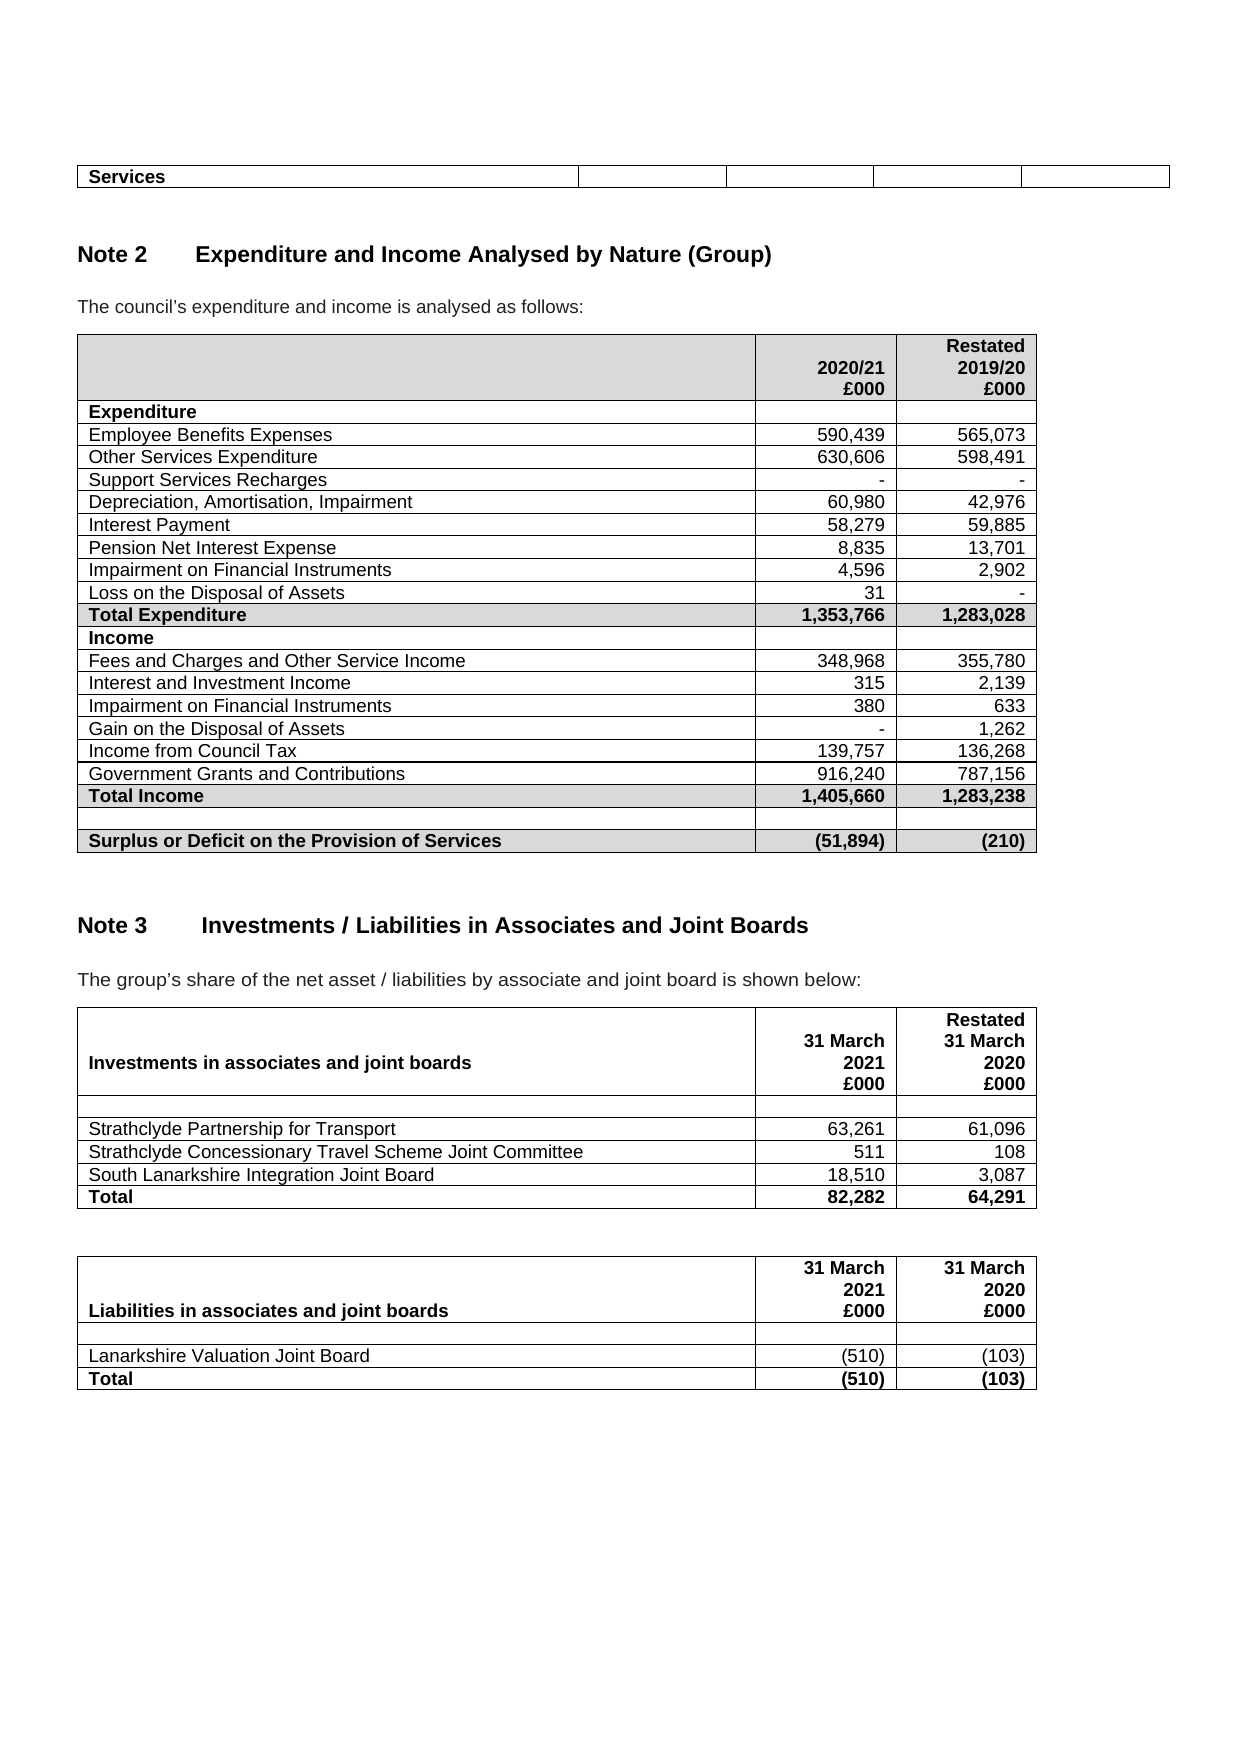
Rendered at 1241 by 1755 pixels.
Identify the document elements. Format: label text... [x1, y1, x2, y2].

table_cell Total Expenditure [78, 604, 755, 626]
table_cell Interest Payment [78, 514, 755, 535]
table_cell 590,439 [756, 424, 896, 445]
table_cell [727, 166, 873, 187]
table_cell Income [78, 627, 755, 648]
table_cell 58,279 [756, 514, 896, 535]
table_cell Interest and Investment Income [78, 672, 755, 694]
table_cell 1,283,028 [897, 604, 1036, 626]
table_header Investments in associates and joint boards [78, 1008, 755, 1094]
table_cell 565,073 [897, 424, 1036, 445]
table_cell Pension Net Interest Expense [78, 536, 755, 558]
table_cell Services [78, 166, 578, 187]
table_cell 2,139 [897, 672, 1036, 694]
table_cell Loss on the Disposal of Assets [78, 582, 755, 603]
table_header Restated 31 March 2020 £000 [897, 1008, 1036, 1094]
subtitle Note 2 Expenditure and Income Analysed by Nature (Group) [77, 241, 1163, 267]
table_cell [78, 1096, 755, 1117]
table_header [78, 335, 755, 400]
table_cell - [756, 717, 896, 739]
table_header 31 March 2021 £000 [756, 1008, 896, 1094]
table_cell Fees and Charges and Other Service Income [78, 650, 755, 671]
table_cell [897, 1323, 1036, 1344]
table_header 31 March 2020 £000 [897, 1257, 1036, 1322]
table_cell [897, 808, 1036, 829]
table_cell Total [78, 1368, 755, 1389]
table_cell 31 [756, 582, 896, 603]
table_cell Income from Council Tax [78, 740, 755, 761]
table_cell 63,261 [756, 1118, 896, 1140]
table_cell Impairment on Financial Instruments [78, 695, 755, 716]
table_cell [78, 1323, 755, 1344]
table_cell 42,976 [897, 491, 1036, 513]
table_cell (210) [897, 830, 1036, 852]
table_cell - [897, 469, 1036, 490]
table_cell 1,353,766 [756, 604, 896, 626]
table_cell South Lanarkshire Integration Joint Board [78, 1164, 755, 1185]
table_cell 64,291 [897, 1186, 1036, 1208]
table_cell 315 [756, 672, 896, 694]
table_cell 1,405,660 [756, 785, 896, 807]
table_cell 787,156 [897, 763, 1036, 784]
table_cell (103) [897, 1345, 1036, 1367]
table_cell Expenditure [78, 401, 755, 422]
table_cell 8,835 [756, 536, 896, 558]
table_cell Surplus or Deficit on the Provision of Services [78, 830, 755, 852]
table_cell Government Grants and Contributions [78, 763, 755, 784]
table_cell [874, 166, 1021, 187]
table_cell 348,968 [756, 650, 896, 671]
table_cell [579, 166, 726, 187]
table_cell [756, 627, 896, 648]
table_cell [756, 1096, 896, 1117]
table_cell Employee Benefits Expenses [78, 424, 755, 445]
table_cell 61,096 [897, 1118, 1036, 1140]
table_cell [897, 401, 1036, 422]
table_cell Lanarkshire Valuation Joint Board [78, 1345, 755, 1367]
table_cell 139,757 [756, 740, 896, 761]
table_cell [756, 1323, 896, 1344]
table_cell 3,087 [897, 1164, 1036, 1185]
table_cell 18,510 [756, 1164, 896, 1185]
table_cell (510) [756, 1345, 896, 1367]
table_cell 1,262 [897, 717, 1036, 739]
table_cell 108 [897, 1141, 1036, 1162]
table_cell 598,491 [897, 446, 1036, 468]
table_header 2020/21 £000 [756, 335, 896, 400]
table_cell Total Income [78, 785, 755, 807]
table_cell 82,282 [756, 1186, 896, 1208]
table_cell - [756, 469, 896, 490]
table_cell [897, 1096, 1036, 1117]
table_cell Strathclyde Partnership for Transport [78, 1118, 755, 1140]
table_cell 511 [756, 1141, 896, 1162]
text The council’s expenditure and income is analysed as follows: [77, 274, 1163, 317]
table_cell (510) [756, 1368, 896, 1389]
table_cell Gain on the Disposal of Assets [78, 717, 755, 739]
table_cell 136,268 [897, 740, 1036, 761]
table_cell 630,606 [756, 446, 896, 468]
table_cell (51,894) [756, 830, 896, 852]
table_cell Strathclyde Concessionary Travel Scheme Joint Committee [78, 1141, 755, 1162]
table_header Liabilities in associates and joint boards [78, 1257, 755, 1322]
table_header 31 March 2021 £000 [756, 1257, 896, 1322]
table_cell 4,596 [756, 559, 896, 581]
table_cell [756, 401, 896, 422]
table_cell 380 [756, 695, 896, 716]
table_cell 13,701 [897, 536, 1036, 558]
table_cell - [897, 582, 1036, 603]
table_cell 355,780 [897, 650, 1036, 671]
table_cell [78, 808, 755, 829]
table_cell 60,980 [756, 491, 896, 513]
table_cell 2,902 [897, 559, 1036, 581]
table_cell 59,885 [897, 514, 1036, 535]
text The group’s share of the net asset / liabilities by associate and joint board is shown below: [77, 947, 1163, 991]
table_cell [897, 627, 1036, 648]
table_cell Impairment on Financial Instruments [78, 559, 755, 581]
table_cell 1,283,238 [897, 785, 1036, 807]
subtitle Note 3 Investments / Liabilities in Associates and Joint Boards [77, 912, 1163, 938]
table_cell Depreciation, Amortisation, Impairment [78, 491, 755, 513]
table_cell Total [78, 1186, 755, 1208]
table_cell [1022, 166, 1169, 187]
table_cell (103) [897, 1368, 1036, 1389]
table_cell [756, 808, 896, 829]
table_header Restated 2019/20 £000 [897, 335, 1036, 400]
table_cell Support Services Recharges [78, 469, 755, 490]
table_cell 916,240 [756, 763, 896, 784]
table_cell Other Services Expenditure [78, 446, 755, 468]
table_cell 633 [897, 695, 1036, 716]
